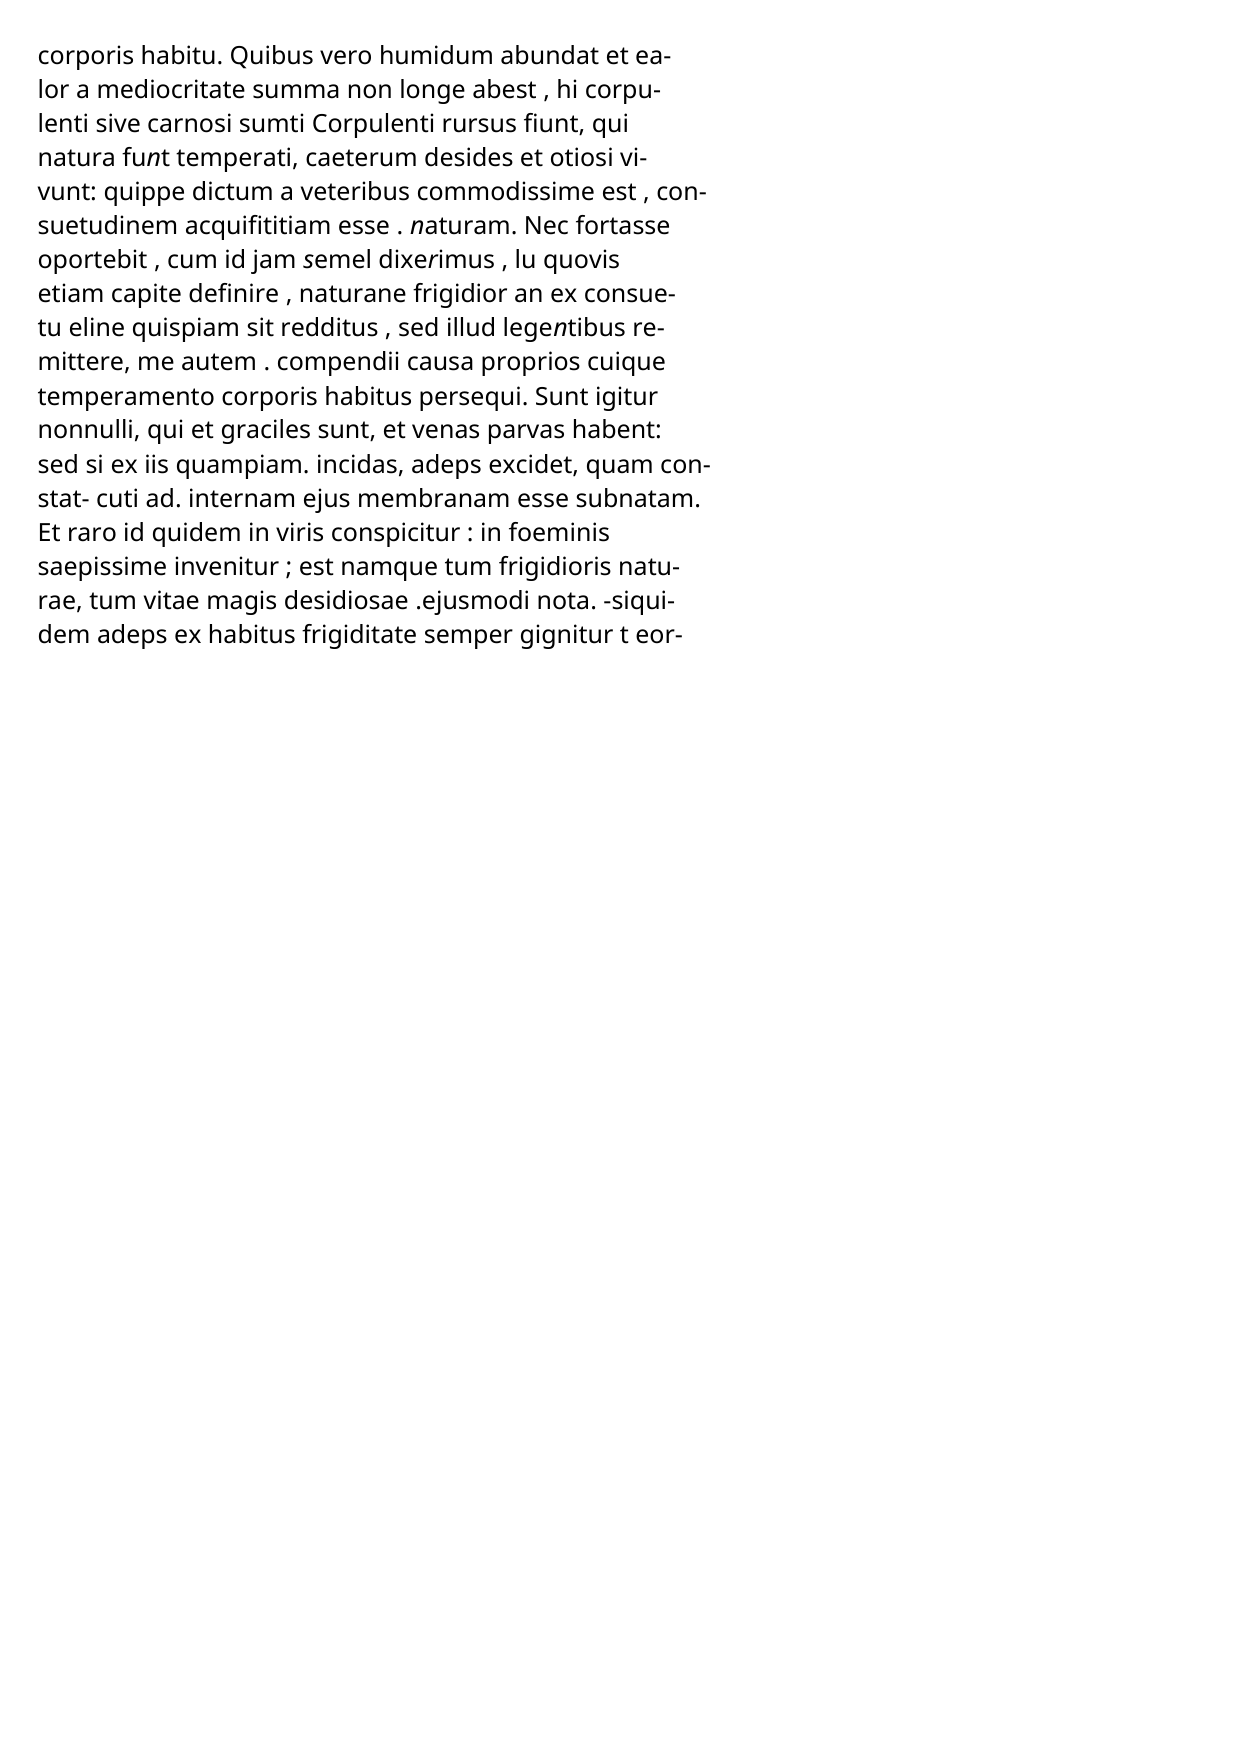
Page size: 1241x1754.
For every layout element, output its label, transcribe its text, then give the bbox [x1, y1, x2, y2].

text corporis habitu. Quibus vero humidum abundat et ea- lor a mediocritate summa non longe abest , hi corpu- lenti sive carnosi sumti Corpulenti rursus fiunt, qui natura funt temperati, caeterum desides et otiosi vi- vunt: quippe dictum a veteribus commodissime est , con- suetudinem acquifititiam esse . naturam. Nec fortasse oportebit , cum id jam semel dixerimus , lu quovis etiam capite definire , naturane frigidior an ex consue- tu eline quispiam sit redditus , sed illud legentibus re- mittere, me autem . compendii causa proprios cuique temperamento corporis habitus persequi. Sunt igitur nonnulli, qui et graciles sunt, et venas parvas habent: sed si ex iis quampiam. incidas, adeps excidet, quam con- stat- cuti ad. internam ejus membranam esse subnatam. Et raro id quidem in viris conspicitur : in foeminis saepissime invenitur ; est namque tum frigidioris natu- rae, tum vitae magis desidiosae .ejusmodi nota. -siqui- dem adeps ex habitus frigiditate semper gignitur t eor- [37, 37, 1203, 651]
